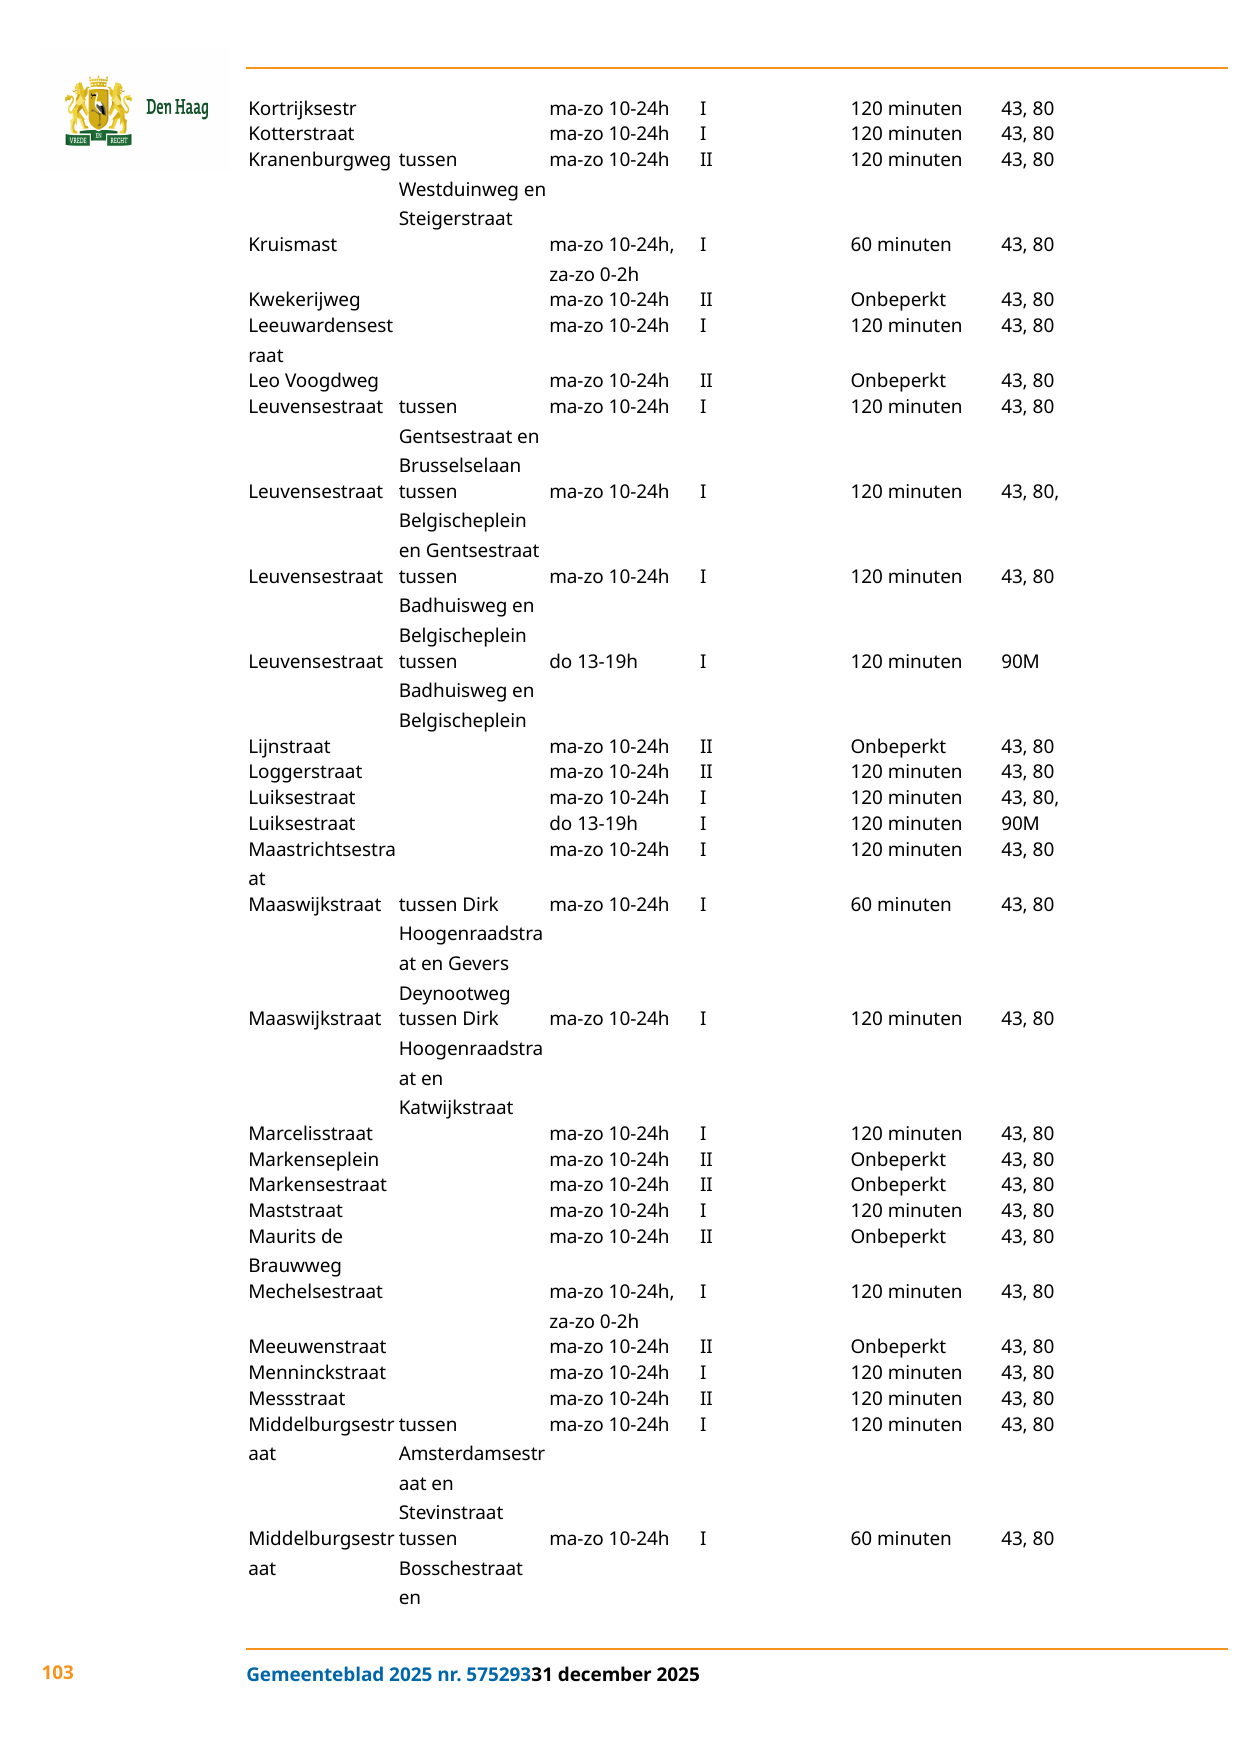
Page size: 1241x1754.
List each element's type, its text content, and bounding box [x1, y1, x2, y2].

table_cell 43, 80 [1001, 286, 1152, 312]
table_cell II [700, 1334, 850, 1359]
table_cell Kortrijksestr [248, 95, 398, 121]
table_cell I [700, 121, 850, 146]
table_cell ma-zo 10-24h [549, 1359, 700, 1385]
table_cell [399, 286, 549, 312]
table_cell 120 minuten [850, 836, 1001, 891]
table_cell Onbeperkt [850, 1334, 1001, 1359]
table_cell Middelburgsestraat [248, 1411, 398, 1525]
table_cell [399, 836, 549, 891]
table_cell Meeuwenstraat [248, 1334, 398, 1359]
table_cell 43, 80 [1001, 1525, 1152, 1610]
table_cell ma-zo 10-24h [549, 733, 700, 758]
table_cell ma-zo 10-24h [549, 1334, 700, 1359]
table_cell 43, 80 [1001, 312, 1152, 367]
table_cell 43, 80 [1001, 563, 1152, 648]
table_cell I [700, 95, 850, 121]
table_cell ma-zo 10-24h, za-zo 0-2h [549, 1278, 700, 1333]
table_cell 43, 80 [1001, 1385, 1152, 1411]
table_cell 120 minuten [850, 146, 1001, 231]
table_cell I [700, 231, 850, 286]
table_cell 43, 80 [1001, 95, 1152, 121]
table_cell ma-zo 10-24h [549, 1146, 700, 1171]
table_cell tussen Badhuisweg en Belgischeplein [399, 648, 549, 733]
table_cell Onbeperkt [850, 1223, 1001, 1278]
table_cell 90M [1001, 810, 1152, 836]
table_cell Kruismast [248, 231, 398, 286]
table_cell [399, 810, 549, 836]
table_cell 120 minuten [850, 1359, 1001, 1385]
table_cell 43, 80 [1001, 836, 1152, 891]
table_cell tussen Amsterdamsestraat en Stevinstraat [399, 1411, 549, 1525]
table_cell [399, 1120, 549, 1146]
table_cell Leo Voogdweg [248, 368, 398, 393]
table_cell Onbeperkt [850, 1146, 1001, 1171]
table_cell 43, 80 [1001, 121, 1152, 146]
table_cell ma-zo 10-24h [549, 368, 700, 393]
table_cell Markenseplein [248, 1146, 398, 1171]
table_cell ma-zo 10-24h [549, 146, 700, 231]
table_cell tussen Belgischeplein en Gentsestraat [399, 478, 549, 563]
table_cell 120 minuten [850, 784, 1001, 810]
table_cell 43, 80 [1001, 231, 1152, 286]
table_cell II [700, 733, 850, 758]
table_cell Middelburgsestraat [248, 1525, 398, 1610]
table_cell 43, 80 [1001, 1197, 1152, 1223]
table_cell [399, 1278, 549, 1333]
table_cell [399, 368, 549, 393]
table_cell tussen Bosschestraat en [399, 1525, 549, 1610]
table_cell 60 minuten [850, 1525, 1001, 1610]
table_cell Kranenburgweg [248, 146, 398, 231]
table_cell I [700, 891, 850, 1006]
table_cell I [700, 478, 850, 563]
table_cell Leuvensestraat [248, 563, 398, 648]
table_cell [399, 1171, 549, 1197]
table_cell ma-zo 10-24h [549, 1525, 700, 1610]
table_cell 43, 80 [1001, 1223, 1152, 1278]
table_cell 43, 80 [1001, 1278, 1152, 1333]
table_cell [399, 1223, 549, 1278]
table_cell Onbeperkt [850, 733, 1001, 758]
table_cell ma-zo 10-24h [549, 1385, 700, 1411]
table_cell ma-zo 10-24h [549, 759, 700, 784]
table_cell tussen Badhuisweg en Belgischeplein [399, 563, 549, 648]
table_cell ma-zo 10-24h [549, 393, 700, 478]
table_cell 60 minuten [850, 231, 1001, 286]
table_cell 120 minuten [850, 393, 1001, 478]
table_cell 120 minuten [850, 1006, 1001, 1120]
table_cell Marcelisstraat [248, 1120, 398, 1146]
table_cell 120 minuten [850, 121, 1001, 146]
table_cell 43, 80 [1001, 1171, 1152, 1197]
table_cell ma-zo 10-24h [549, 784, 700, 810]
table_cell [399, 1359, 549, 1385]
table_cell I [700, 1197, 850, 1223]
table_cell I [700, 1359, 850, 1385]
table_cell II [700, 368, 850, 393]
table_cell II [700, 146, 850, 231]
table_cell 120 minuten [850, 1278, 1001, 1333]
table_cell 120 minuten [850, 312, 1001, 367]
table_cell 120 minuten [850, 478, 1001, 563]
table_cell ma-zo 10-24h [549, 836, 700, 891]
table_cell II [700, 1385, 850, 1411]
table_cell ma-zo 10-24h [549, 1006, 700, 1120]
table_cell ma-zo 10-24h [549, 1223, 700, 1278]
table_cell 120 minuten [850, 1411, 1001, 1525]
table_cell [399, 1334, 549, 1359]
table_cell I [700, 563, 850, 648]
table_cell I [700, 836, 850, 891]
table_cell Kotterstraat [248, 121, 398, 146]
table_cell II [700, 1146, 850, 1171]
table_cell 43, 80 [1001, 393, 1152, 478]
table_cell Mechelsestraat [248, 1278, 398, 1333]
table_cell Luiksestraat [248, 810, 398, 836]
table_cell ma-zo 10-24h [549, 1171, 700, 1197]
table_cell I [700, 1006, 850, 1120]
table_cell do 13-19h [549, 648, 700, 733]
table_cell Messstraat [248, 1385, 398, 1411]
table_cell Markensestraat [248, 1171, 398, 1197]
table_cell 120 minuten [850, 563, 1001, 648]
table_cell [399, 312, 549, 367]
table_cell Lijnstraat [248, 733, 398, 758]
table_cell II [700, 1223, 850, 1278]
table_cell I [700, 648, 850, 733]
table_cell Onbeperkt [850, 1171, 1001, 1197]
table_cell Maastrichtsestraat [248, 836, 398, 891]
table_cell 43, 80 [1001, 1006, 1152, 1120]
table_cell I [700, 312, 850, 367]
table_cell 43, 80 [1001, 733, 1152, 758]
table_cell I [700, 1120, 850, 1146]
table_cell [399, 759, 549, 784]
table_cell Leuvensestraat [248, 478, 398, 563]
table_cell [399, 95, 549, 121]
table_cell II [700, 759, 850, 784]
table_cell 43, 80 [1001, 759, 1152, 784]
table_cell 120 minuten [850, 1197, 1001, 1223]
table_cell Leuvensestraat [248, 648, 398, 733]
table_cell 120 minuten [850, 759, 1001, 784]
table_cell Maaswijkstraat [248, 1006, 398, 1120]
table_cell I [700, 1411, 850, 1525]
table_cell Leuvensestraat [248, 393, 398, 478]
table_cell 60 minuten [850, 891, 1001, 1006]
table_cell 43, 80, [1001, 478, 1152, 563]
table_cell [399, 1385, 549, 1411]
table_cell ma-zo 10-24h [549, 1411, 700, 1525]
table_cell do 13-19h [549, 810, 700, 836]
table_cell tussen Dirk Hoogenraadstraat en Gevers Deynootweg [399, 891, 549, 1006]
table_cell Kwekerijweg [248, 286, 398, 312]
table_cell 43, 80 [1001, 1120, 1152, 1146]
table_cell 120 minuten [850, 1120, 1001, 1146]
table_cell I [700, 784, 850, 810]
table_cell Loggerstraat [248, 759, 398, 784]
table_cell [399, 121, 549, 146]
table_cell ma-zo 10-24h [549, 312, 700, 367]
table_cell [399, 231, 549, 286]
table_cell ma-zo 10-24h [549, 1120, 700, 1146]
table_cell [399, 784, 549, 810]
table_cell Leeuwardensestraat [248, 312, 398, 367]
table_cell ma-zo 10-24h [549, 121, 700, 146]
table_cell ma-zo 10-24h [549, 478, 700, 563]
table_cell Menninckstraat [248, 1359, 398, 1385]
table_cell [399, 733, 549, 758]
table_cell Onbeperkt [850, 368, 1001, 393]
table_cell ma-zo 10-24h [549, 563, 700, 648]
table_cell 43, 80, [1001, 784, 1152, 810]
table_cell 43, 80 [1001, 146, 1152, 231]
table_cell ma-zo 10-24h [549, 286, 700, 312]
table_cell II [700, 1171, 850, 1197]
table_cell ma-zo 10-24h, za-zo 0-2h [549, 231, 700, 286]
table_cell [399, 1197, 549, 1223]
table_cell tussen Westduinweg en Steigerstraat [399, 146, 549, 231]
table_cell ma-zo 10-24h [549, 1197, 700, 1223]
table_cell tussen Gentsestraat en Brusselselaan [399, 393, 549, 478]
table_cell 90M [1001, 648, 1152, 733]
table_cell 43, 80 [1001, 1411, 1152, 1525]
table_cell Onbeperkt [850, 286, 1001, 312]
table_cell ma-zo 10-24h [549, 95, 700, 121]
table_cell I [700, 393, 850, 478]
table_cell Maurits de Brauwweg [248, 1223, 398, 1278]
table_cell Maaswijkstraat [248, 891, 398, 1006]
table_cell II [700, 286, 850, 312]
table_cell [399, 1146, 549, 1171]
table_cell Maststraat [248, 1197, 398, 1223]
table_cell I [700, 810, 850, 836]
picture [41, 47, 231, 172]
table_cell 120 minuten [850, 648, 1001, 733]
table_cell 43, 80 [1001, 891, 1152, 1006]
table_cell tussen Dirk Hoogenraadstraat en Katwijkstraat [399, 1006, 549, 1120]
table_cell I [700, 1278, 850, 1333]
table_cell 120 minuten [850, 95, 1001, 121]
table_cell 43, 80 [1001, 1334, 1152, 1359]
table_cell I [700, 1525, 850, 1610]
table_cell Luiksestraat [248, 784, 398, 810]
table_cell ma-zo 10-24h [549, 891, 700, 1006]
table_cell 120 minuten [850, 1385, 1001, 1411]
table_cell 120 minuten [850, 810, 1001, 836]
table_cell 43, 80 [1001, 368, 1152, 393]
table_cell 43, 80 [1001, 1146, 1152, 1171]
table_cell 43, 80 [1001, 1359, 1152, 1385]
